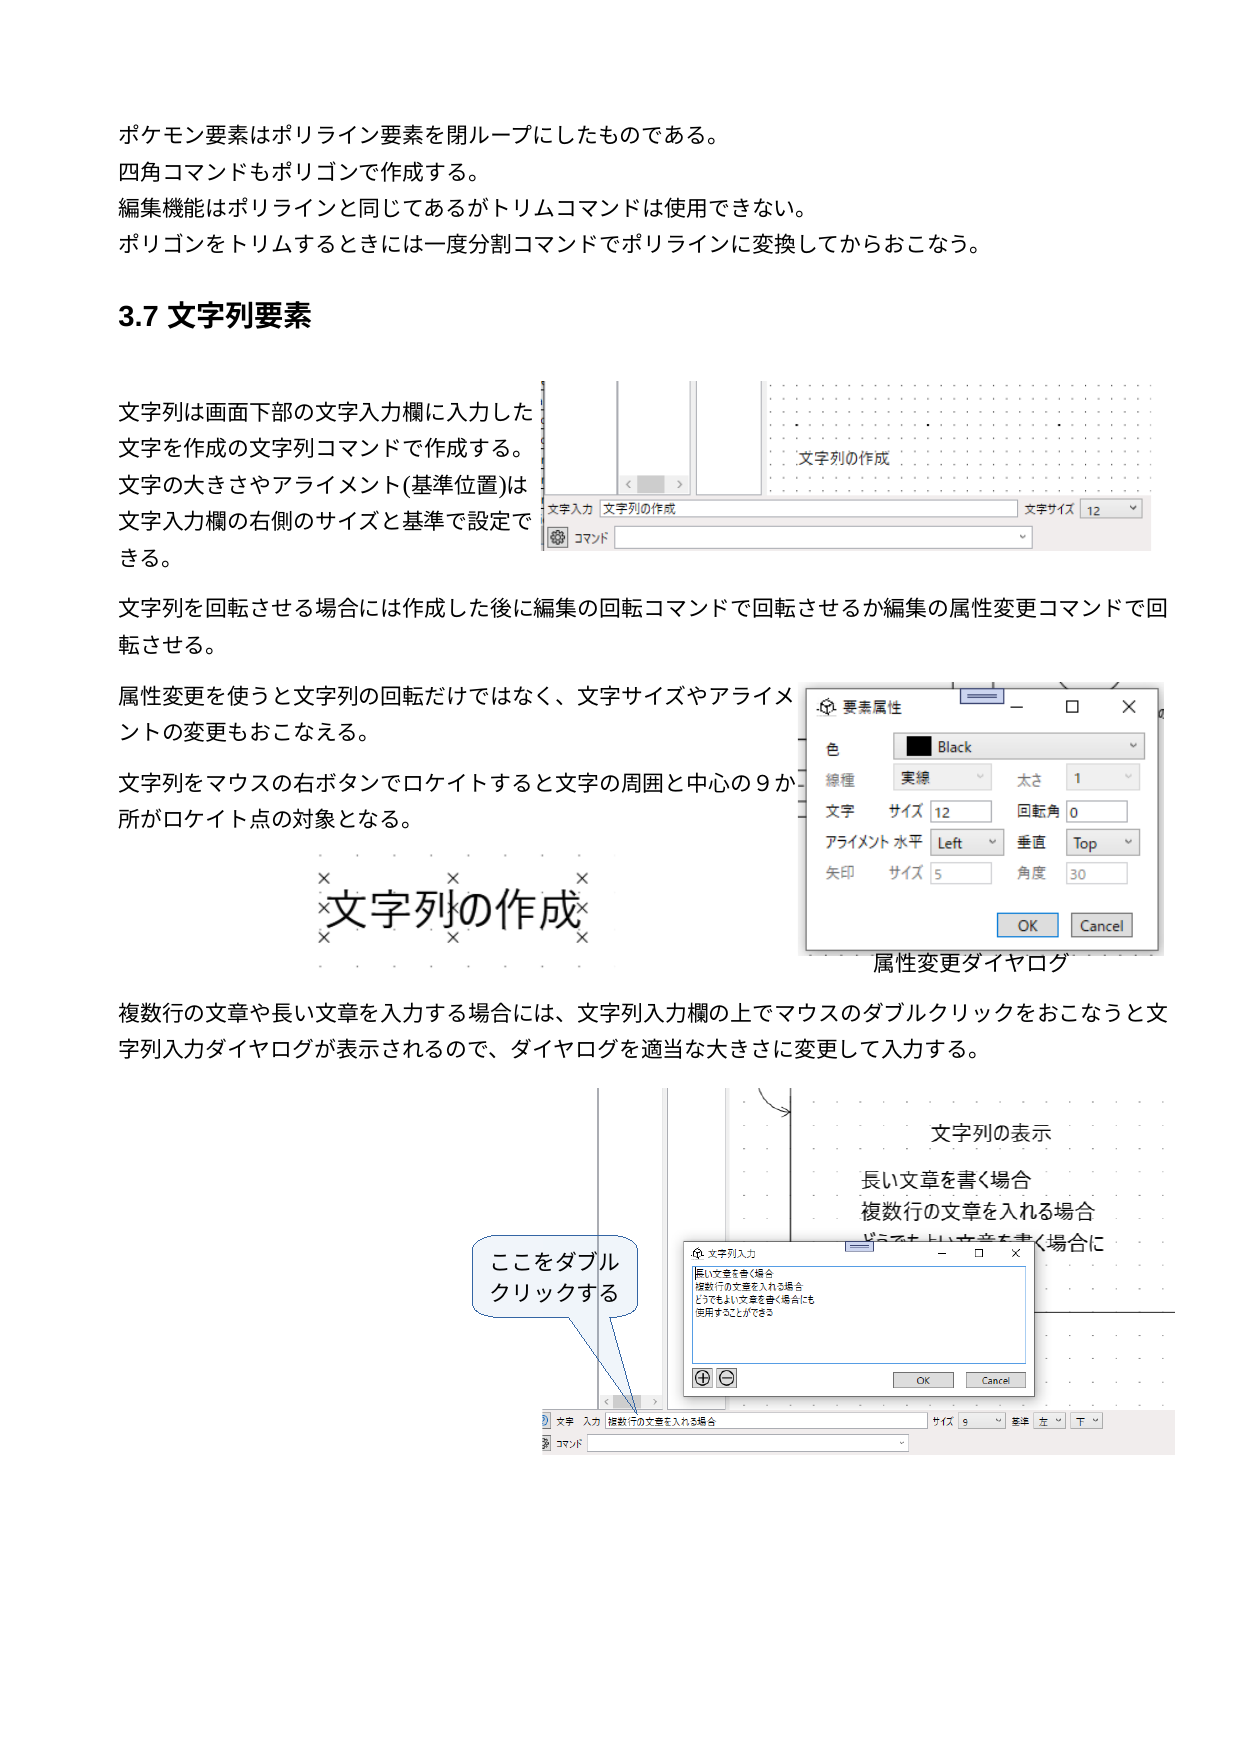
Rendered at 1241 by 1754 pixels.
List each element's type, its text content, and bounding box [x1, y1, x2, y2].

picture [292, 836, 616, 976]
text ポケモン要素はポリライン要素を閉ループにしたものである。 四角コマンドもポリゴンで作成する。 編集機能はポリラインと同じてあるがトリムコマンドは使用できない。 ポリゴンをトリムするときには一度分割コマンドでポリラインに変換してからおこなう。 [118, 118, 1187, 259]
picture [540, 381, 1152, 551]
text 文字列をマウスの右ボタンでロケイトすると文字の周囲と中心の９か所がロケイト点の対象となる。 [118, 766, 797, 834]
subtitle 3.7 文字列要素 [118, 293, 1187, 335]
picture [542, 1088, 1175, 1455]
picture [797, 682, 1164, 956]
text 文字列は画面下部の文字入力欄に入力した文字を作成の文字列コマンドで作成する。 文字の大きさやアライメント(基準位置)は文字入力欄の右側のサイズと基準で設定できる。 [118, 551, 1187, 572]
text 文字列を回転させる場合には作成した後に編集の回転コマンドで回転させるか編集の属性変更コマンドで回転させる。 [118, 591, 1187, 659]
text [1164, 766, 1187, 834]
text 属性変更を使うと文字列の回転だけではなく、文字サイズやアライメントの変更もおこなえる。 [118, 679, 1187, 747]
text 複数行の文章や長い文章を入力する場合には、文字列入力欄の上でマウスのダブルクリックをおこなうと文字列入力ダイヤログが表示されるので、ダイヤログを適当な大きさに変更して入力する。 [118, 996, 1187, 1064]
